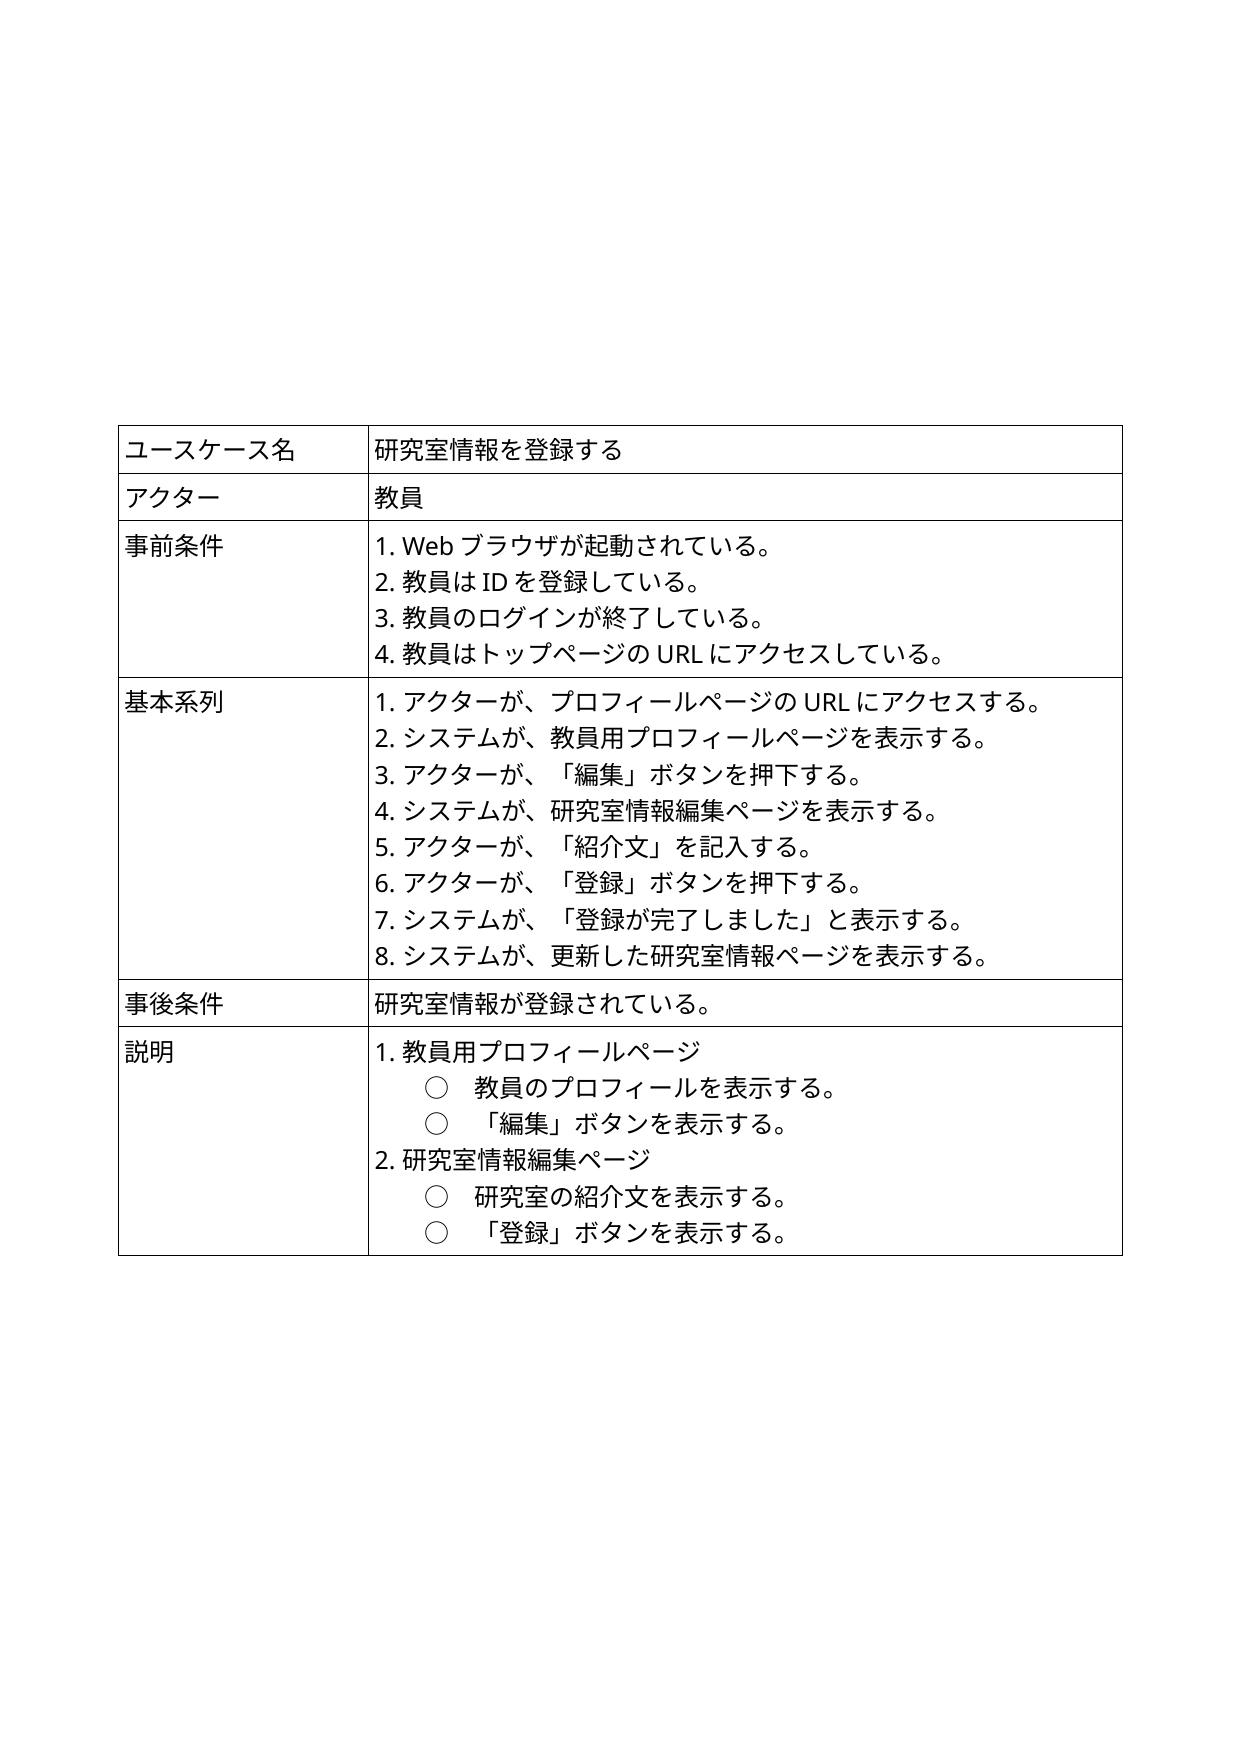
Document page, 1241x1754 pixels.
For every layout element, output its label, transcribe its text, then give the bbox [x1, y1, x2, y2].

table_cell 研究室情報が登録されている。 [369, 980, 1122, 1026]
table_cell アクター [119, 474, 368, 520]
table_cell 1. 教員用プロフィールページ ○ 教員のプロフィールを表示する。 ○ 「編集」ボタンを表示する。 2. 研究室情報編集ページ ○ 研究室の紹介文を表示する。 ○ 「登録」ボタンを表示する。 [369, 1027, 1122, 1255]
table_header 研究室情報を登録する [369, 426, 1122, 472]
table_cell 教員 [369, 474, 1122, 520]
table_cell 事前条件 [119, 521, 368, 677]
table_cell 1. Webブラウザが起動されている。 2. 教員はIDを登録している。 3. 教員のログインが終了している。 4. 教員はトップページのURLにアクセスしている。 [369, 521, 1122, 677]
table_cell 事後条件 [119, 980, 368, 1026]
table_cell 説明 [119, 1027, 368, 1255]
table_header ユースケース名 [119, 426, 368, 472]
table_cell 基本系列 [119, 678, 368, 978]
table_cell 1. アクターが、プロフィールページのURLにアクセスする。 2. システムが、教員用プロフィールページを表示する。 3. アクターが、「編集」ボタンを押下する。 4. システムが、研究室情報編集ページを表示する。 5. アクターが、「紹介文」を記入する。 6. アクターが、「登録」ボタンを押下する。 7. システムが、「登録が完了しました」と表示する。 8. システムが、更新した研究室情報ページを表示する。 [369, 678, 1122, 978]
